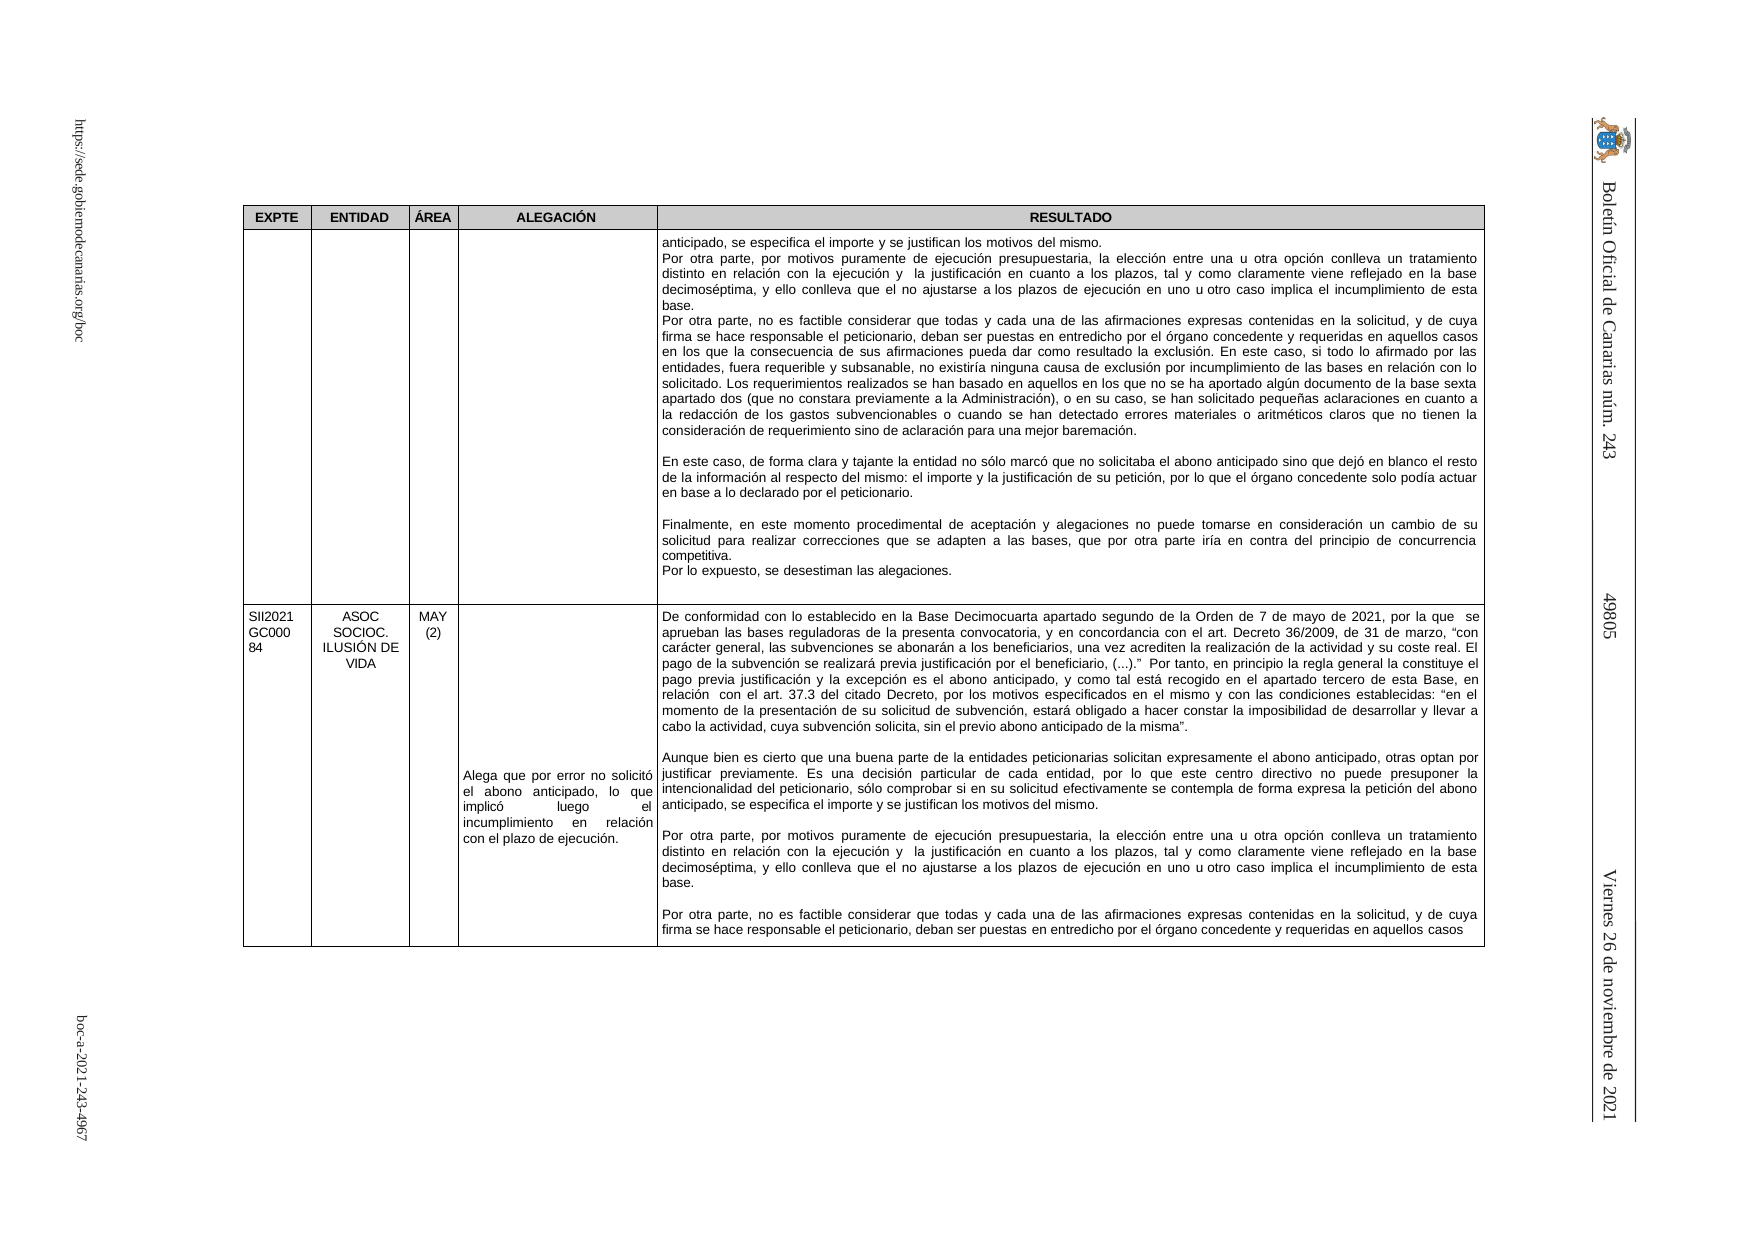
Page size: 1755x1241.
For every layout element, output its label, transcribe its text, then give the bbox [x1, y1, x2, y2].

table_cell MAY (2) [410, 605, 458, 946]
text https://sede.gobiernodecanarias.org/boc [72, 119, 89, 352]
text Boletín Oficial de Canarias núm. 243 [1599, 181, 1621, 462]
table_cell [312, 230, 409, 604]
table_cell [244, 230, 311, 604]
table_cell De conformidad con lo establecido en la Base Decimocuarta apartado segundo de la Orden de 7 de mayo de 2021, por la que se aprueban las bases reguladoras de la presenta convocatoria, y en concordancia con el art. Decreto 36/2009, de 31 de marzo, “con carácter general, las subvenciones se abonarán a los beneficiarios, una vez acrediten la realización de la actividad y su coste real. El pago de la subvención se realizará previa justificación por el beneficiario, (...).” Por tanto, en principio la regla general la constituye el pago previa justificación y la excepción es el abono anticipado, y como tal está recogido en el apartado tercero de esta Base, en relación con el art. 37.3 del citado Decreto, por los motivos especificados en el mismo y con las condiciones establecidas: “en el momento de la presentación de su solicitud de subvención, estará obligado a hacer constar la imposibilidad de desarrollar y llevar a cabo la actividad, cuya subvención solicita, sin el previo abono anticipado de la misma”. Aunque bien es cierto que una buena parte de la entidades peticionarias solicitan expresamente el abono anticipado, otras optan por justificar previamente. Es una decisión particular de cada entidad, por lo que este centro directivo no puede presuponer la intencionalidad del peticionario, sólo comprobar si en su solicitud efectivamente se contempla de forma expresa la petición del abono anticipado, se especifica el importe y se justifican los motivos del mismo. Por otra parte, por motivos puramente de ejecución presupuestaria, la elección entre una u otra opción conlleva un tratamiento distinto en relación con la ejecución y la justificación en cuanto a los plazos, tal y como claramente viene reflejado en la base decimoséptima, y ello conlleva que el no ajustarse a los plazos de ejecución en uno u otro caso implica el incumplimiento de esta base. Por otra parte, no es factible considerar que todas y cada una de las afirmaciones expresas contenidas en la solicitud, y de cuya firma se hace responsable el peticionario, deban ser puestas en entredicho por el órgano concedente y requeridas en aquellos casos [658, 605, 1484, 946]
table_cell [459, 230, 657, 604]
table_cell Alega que por error no solicitó el abono anticipado, lo que implicó luego el incumplimiento en relación con el plazo de ejecución. [459, 605, 657, 946]
table_header ALEGACIÓN [459, 206, 657, 229]
table_header EXPTE [244, 206, 311, 229]
text boc-a-2021-243-4967 [74, 1016, 91, 1145]
table_cell [410, 230, 458, 604]
table_header ENTIDAD [312, 206, 409, 229]
text Viernes 26 de noviembre de 2021 [1600, 869, 1621, 1124]
table_header ÁREA [410, 206, 458, 229]
table_header RESULTADO [658, 206, 1484, 229]
table_cell anticipado, se especifica el importe y se justifican los motivos del mismo. Por otra parte, por motivos puramente de ejecución presupuestaria, la elección entre una u otra opción conlleva un tratamiento distinto en relación con la ejecución y la justificación en cuanto a los plazos, tal y como claramente viene reflejado en la base decimoséptima, y ello conlleva que el no ajustarse a los plazos de ejecución en uno u otro caso implica el incumplimiento de esta base. Por otra parte, no es factible considerar que todas y cada una de las afirmaciones expresas contenidas en la solicitud, y de cuya firma se hace responsable el peticionario, deban ser puestas en entredicho por el órgano concedente y requeridas en aquellos casos en los que la consecuencia de sus afirmaciones pueda dar como resultado la exclusión. En este caso, si todo lo afirmado por las entidades, fuera requerible y subsanable, no existiría ninguna causa de exclusión por incumplimiento de las bases en relación con lo solicitado. Los requerimientos realizados se han basado en aquellos en los que no se ha aportado algún documento de la base sexta apartado dos (que no constara previamente a la Administración), o en su caso, se han solicitado pequeñas aclaraciones en cuanto a la redacción de los gastos subvencionables o cuando se han detectado errores materiales o aritméticos claros que no tienen la consideración de requerimiento sino de aclaración para una mejor baremación. En este caso, de forma clara y tajante la entidad no sólo marcó que no solicitaba el abono anticipado sino que dejó en blanco el resto de la información al respecto del mismo: el importe y la justificación de su petición, por lo que el órgano concedente solo podía actuar en base a lo declarado por el peticionario. Finalmente, en este momento procedimental de aceptación y alegaciones no puede tomarse en consideración un cambio de su solicitud para realizar correcciones que se adapten a las bases, que por otra parte iría en contra del principio de concurrencia competitiva. Por lo expuesto, se desestiman las alegaciones. [658, 230, 1484, 604]
table_cell ASOC SOCIOC. ILUSIÓN DE VIDA [312, 605, 409, 946]
table_cell SII2021 GC000 84 [244, 605, 311, 946]
text 49805 [1600, 593, 1621, 642]
